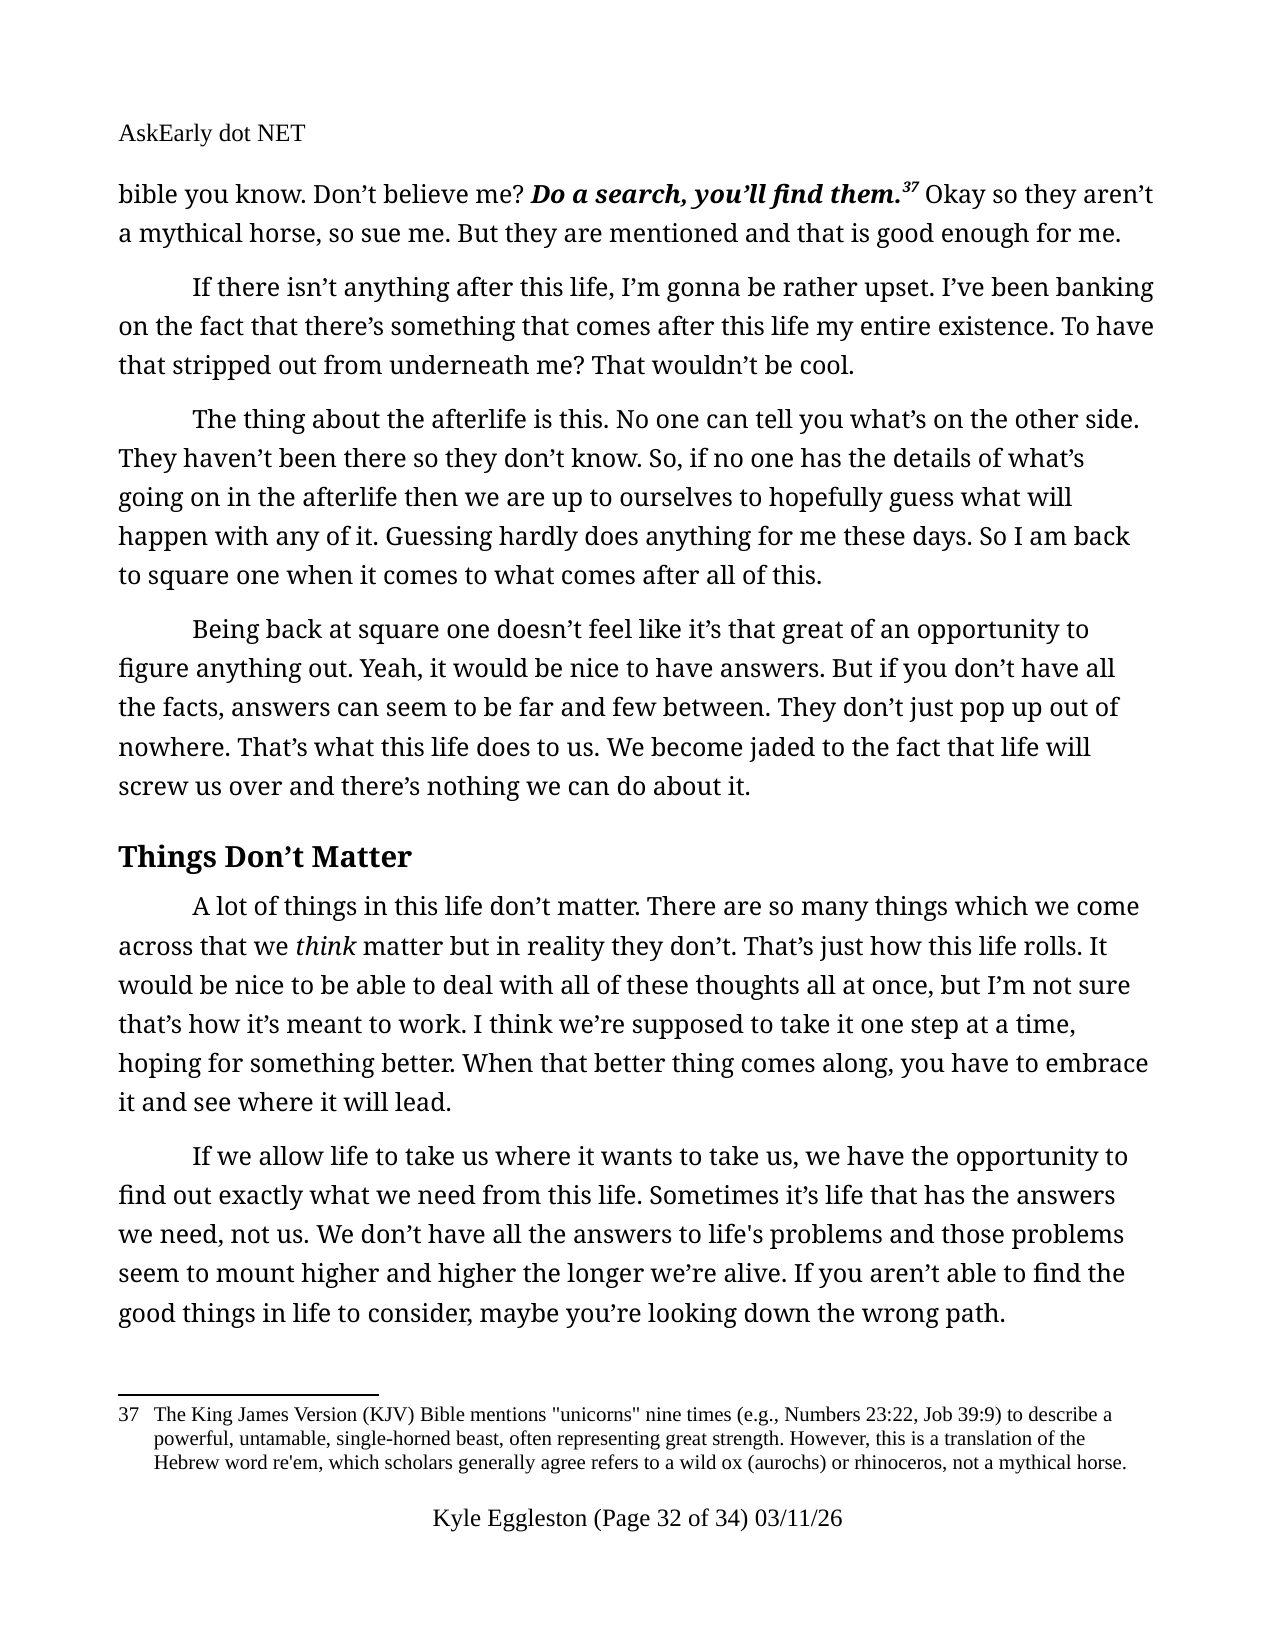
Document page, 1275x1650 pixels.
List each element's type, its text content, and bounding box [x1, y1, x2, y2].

text The thing about the afterlife is this. No one can tell you what’s on the other side. They haven’t been there so they don’t know. So, if no one has the details of what’s going on in the afterlife then we are up to ourselves to hopefully guess what will happen with any of it. Guessing hardly does anything for me these days. So I am back to square one when it comes to what comes after all of this. [118, 401, 1157, 592]
text Being back at square one doesn’t feel like it’s that great of an opportunity to figure anything out. Yeah, it would be nice to have answers. But if you don’t have all the facts, answers can seem to be far and few between. They don’t just pop up out of nowhere. That’s what this life does to us. We become jaded to the fact that life will screw us over and there’s nothing we can do about it. [118, 612, 1157, 802]
text The King James Version (KJV) Bible mentions "unicorns" nine times (e.g., Numbers 23:22, Job 39:9) to describe a powerful, untamable, single-horned beast, often representing great strength. However, this is a translation of the Hebrew word re'em, which scholars generally agree refers to a wild ox (aurochs) or rhinoceros, not a mythical horse. [118, 1401, 1157, 1474]
text A lot of things in this life don’t matter. There are so many things which we come across that we think matter but in reality they don’t. That’s just how this life rolls. It would be nice to be able to deal with all of these thoughts all at once, but I’m not sure that’s how it’s meant to work. I think we’re supposed to take it one step at a time, hoping for something better. When that better thing comes along, you have to embrace it and see where it will lead. [118, 889, 1157, 1119]
text bible you know. Don’t believe me? Do a search, you’ll find them. Okay so they aren’t a mythical horse, so sue me. But they are mentioned and that is good enough for me. [118, 176, 1157, 249]
text If we allow life to take us where it wants to take us, we have the opportunity to find out exactly what we need from this life. Sometimes it’s life that has the answers we need, not us. We don’t have all the answers to life's problems and those problems seem to mount higher and higher the longer we’re alive. If you aren’t able to find the good things in life to consider, maybe you’re looking down the wrong path. [118, 1138, 1157, 1329]
subtitle Things Don’t Matter [118, 837, 1157, 876]
text If there isn’t anything after this life, I’m gonna be rather upset. I’ve been banking on the fact that there’s something that comes after this life my entire existence. To have that stripped out from underneath me? That wouldn’t be cool. [118, 269, 1157, 382]
